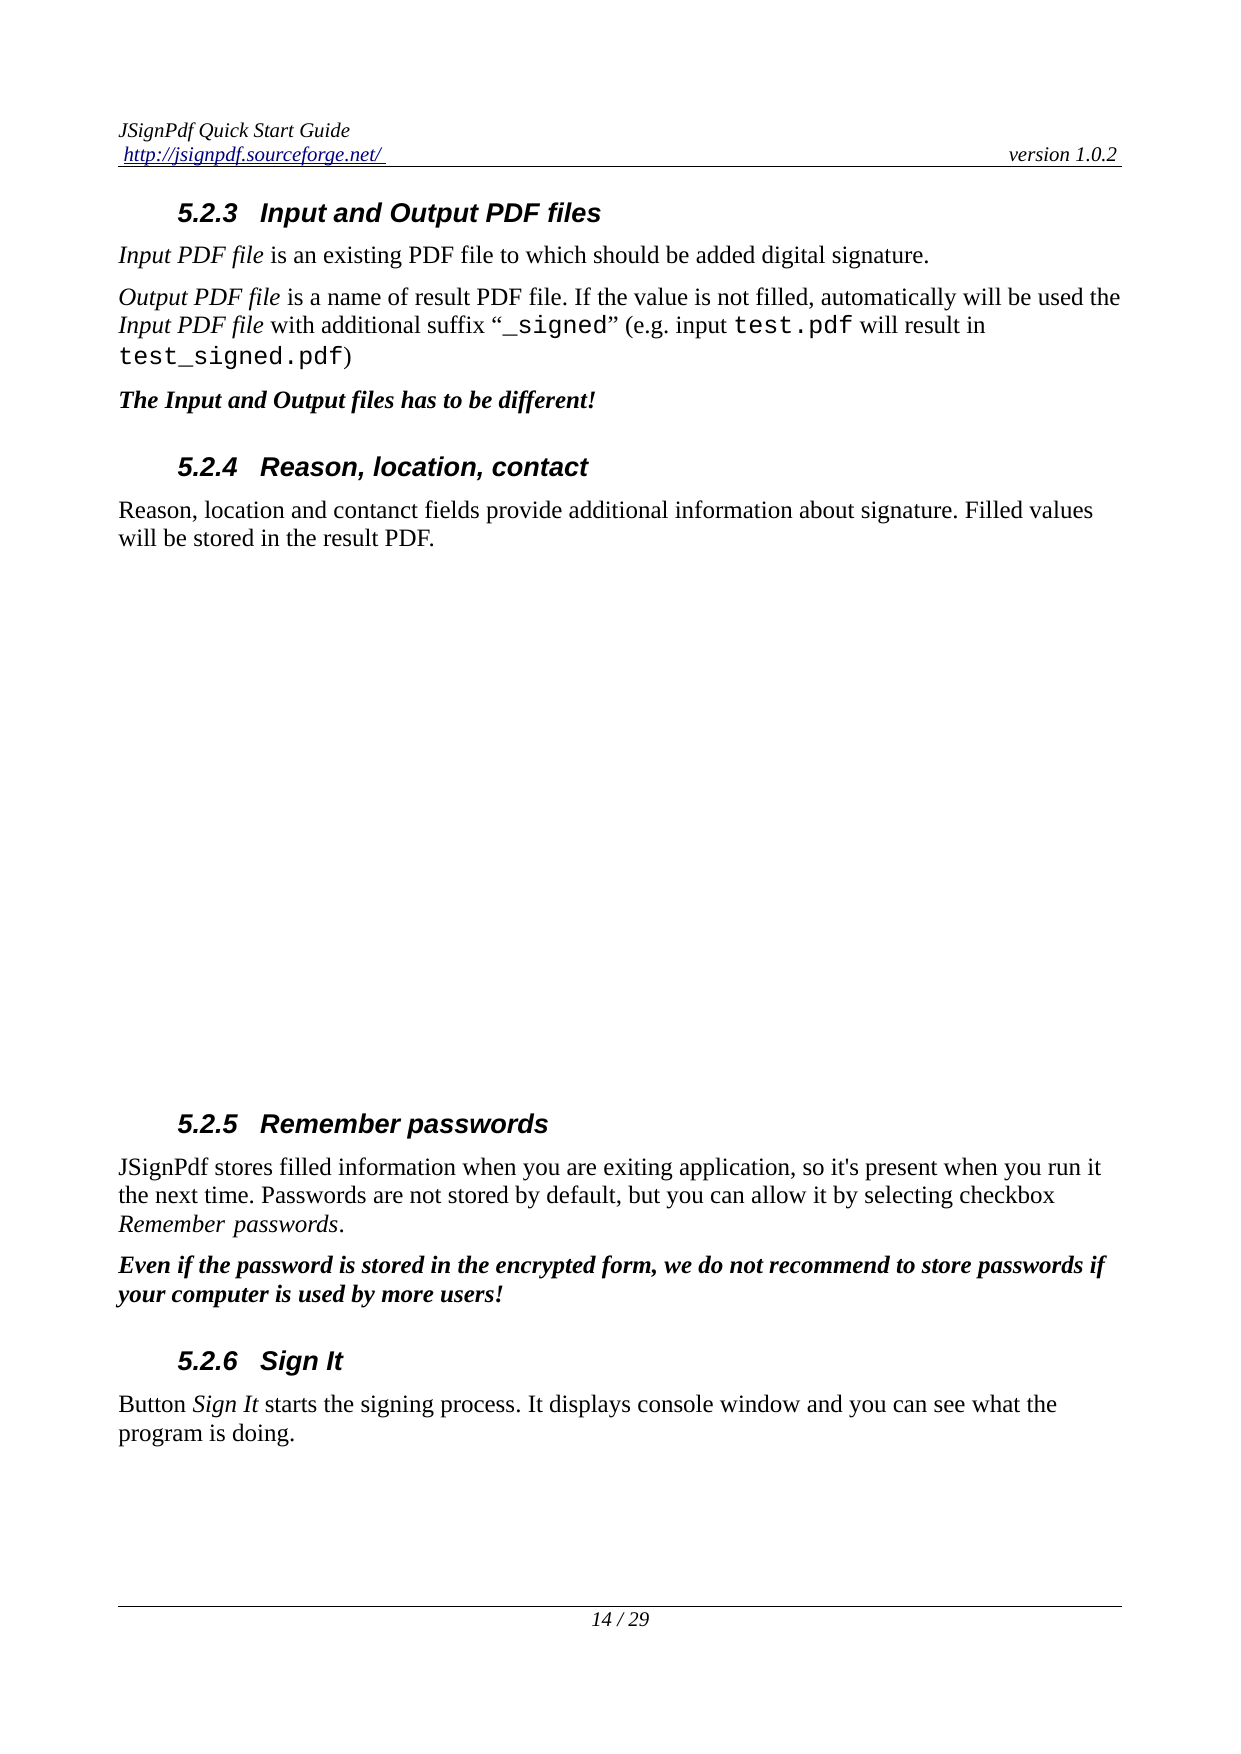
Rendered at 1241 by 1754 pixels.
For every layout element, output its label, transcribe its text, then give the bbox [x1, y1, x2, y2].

text Button Sign It starts the signing process. It displays console window and you can see what the program is doing. [118, 1389, 1122, 1447]
text Output PDF file is a name of result PDF file. If the value is not filled, automatically will be used the Input PDF file with additional suffix “_signed” (e.g. input test.pdf will result in test_signed.pdf) [118, 282, 1122, 372]
text JSignPdf stores filled information when you are exiting application, so it's present when you run it the next time. Passwords are not stored by default, but you can allow it by selecting checkbox Remember passwords. [118, 1152, 1122, 1238]
text Even if the password is stored in the encrypted form, we do not recommend to store passwords if your computer is used by more users! [118, 1250, 1122, 1308]
text The Input and Output files has to be different! [118, 385, 1122, 413]
subtitle Remember passwords [177, 631, 1122, 1139]
subtitle Reason, location, contact [177, 451, 1122, 482]
subtitle Sign It [177, 1345, 1122, 1377]
text Reason, location and contanct fields provide additional information about signature. Filled values will be stored in the result PDF. [118, 495, 1122, 552]
subtitle Input and Output PDF files [177, 197, 1122, 228]
text Input PDF file is an existing PDF file to which should be added digital signature. [118, 241, 1122, 269]
